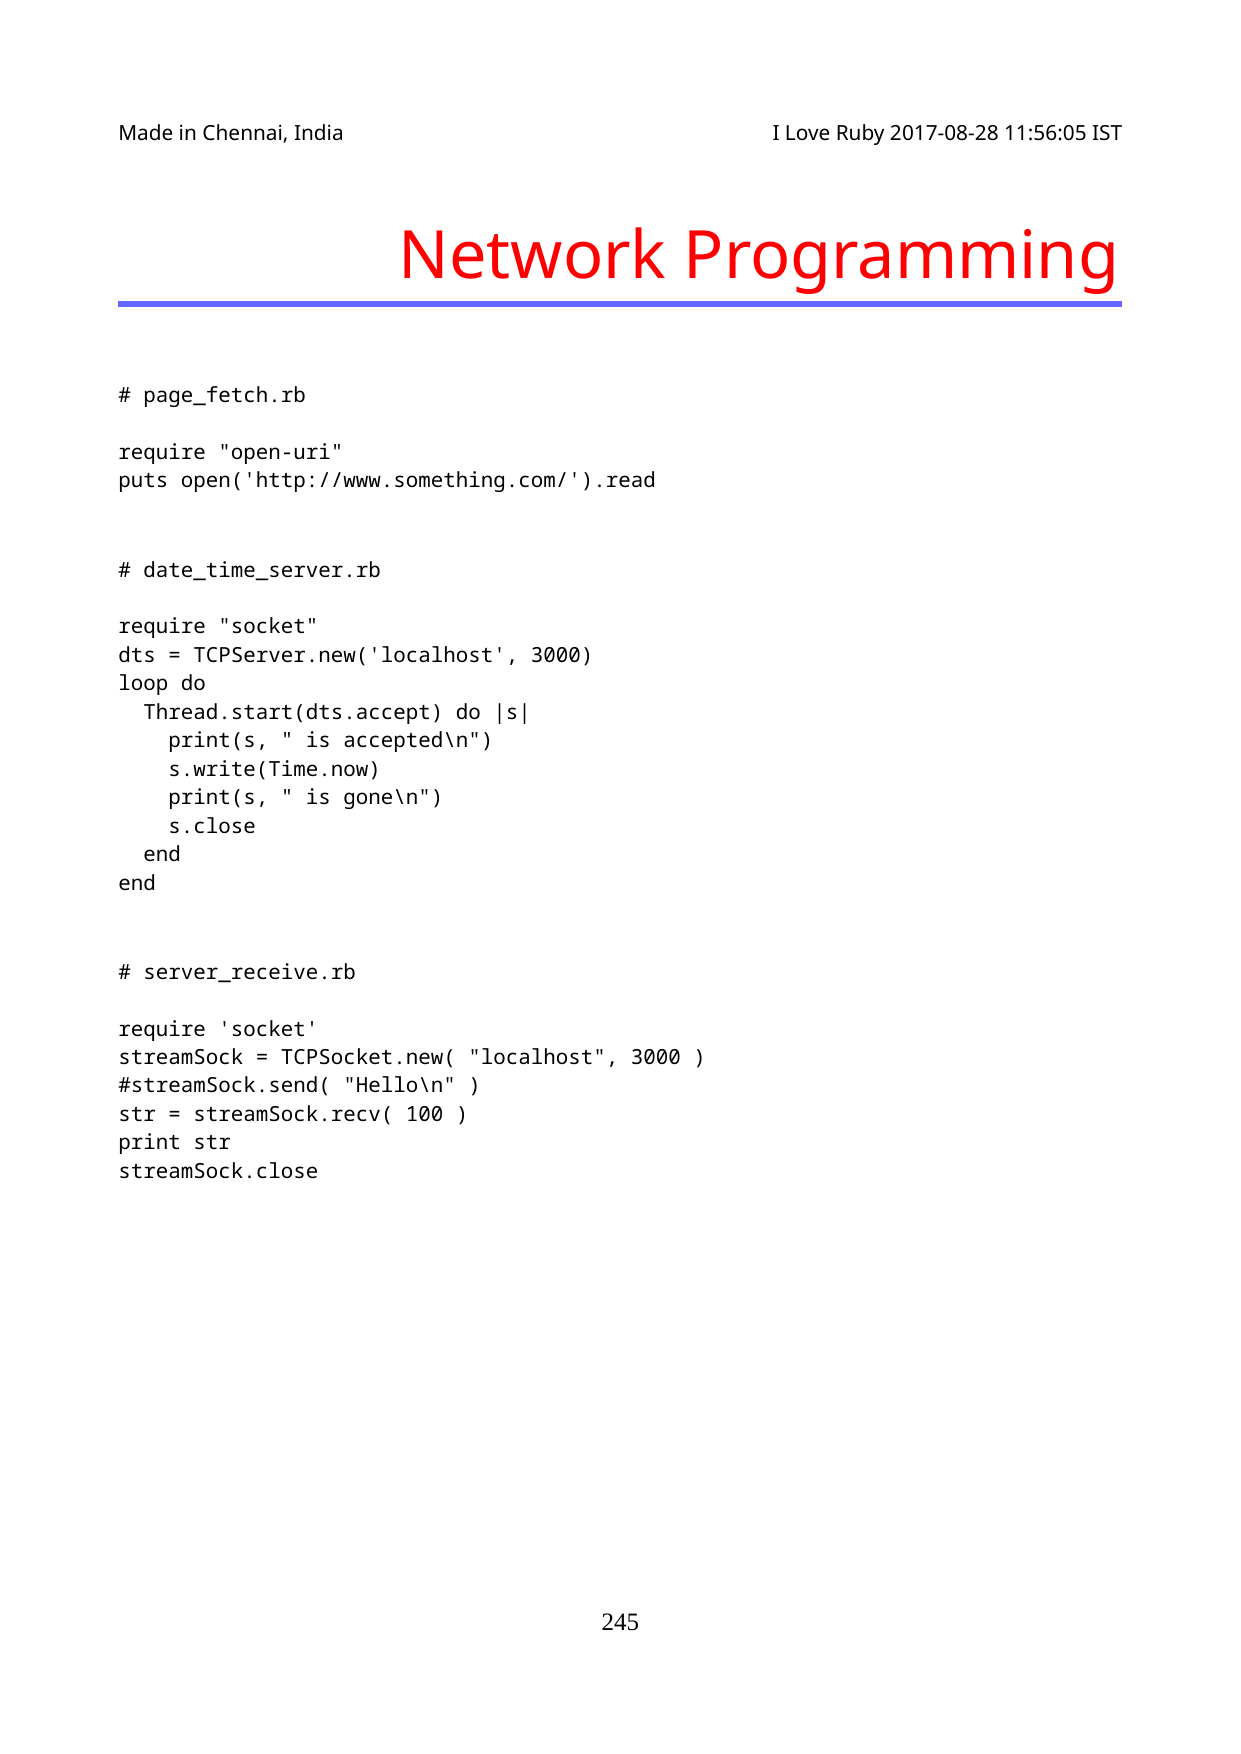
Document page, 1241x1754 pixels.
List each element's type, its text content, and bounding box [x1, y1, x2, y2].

text Thread.start(dts.accept) do |s| [118, 697, 1122, 725]
text print str [118, 1127, 1122, 1156]
text str = streamSock.recv( 100 ) [118, 1099, 1122, 1127]
text puts open('http://www.something.com/').read [118, 466, 1122, 494]
text # page_fetch.rb [118, 380, 1122, 409]
text streamSock.close [118, 1156, 1122, 1184]
subtitle Network Programming [118, 204, 1122, 301]
text end [118, 868, 1122, 896]
text print(s, " is accepted\n") [118, 725, 1122, 754]
text require "open-uri" [118, 437, 1122, 466]
text end [118, 839, 1122, 868]
text require "socket" [118, 612, 1122, 640]
text s.close [118, 811, 1122, 839]
text s.write(Time.now) [118, 754, 1122, 782]
text # server_receive.rb [118, 957, 1122, 985]
text # date_time_server.rb [118, 555, 1122, 583]
text #streamSock.send( "Hello\n" ) [118, 1071, 1122, 1099]
text loop do [118, 668, 1122, 697]
text dts = TCPServer.new('localhost', 3000) [118, 640, 1122, 668]
text print(s, " is gone\n") [118, 782, 1122, 811]
text streamSock = TCPSocket.new( "localhost", 3000 ) [118, 1042, 1122, 1071]
text require 'socket' [118, 1014, 1122, 1042]
